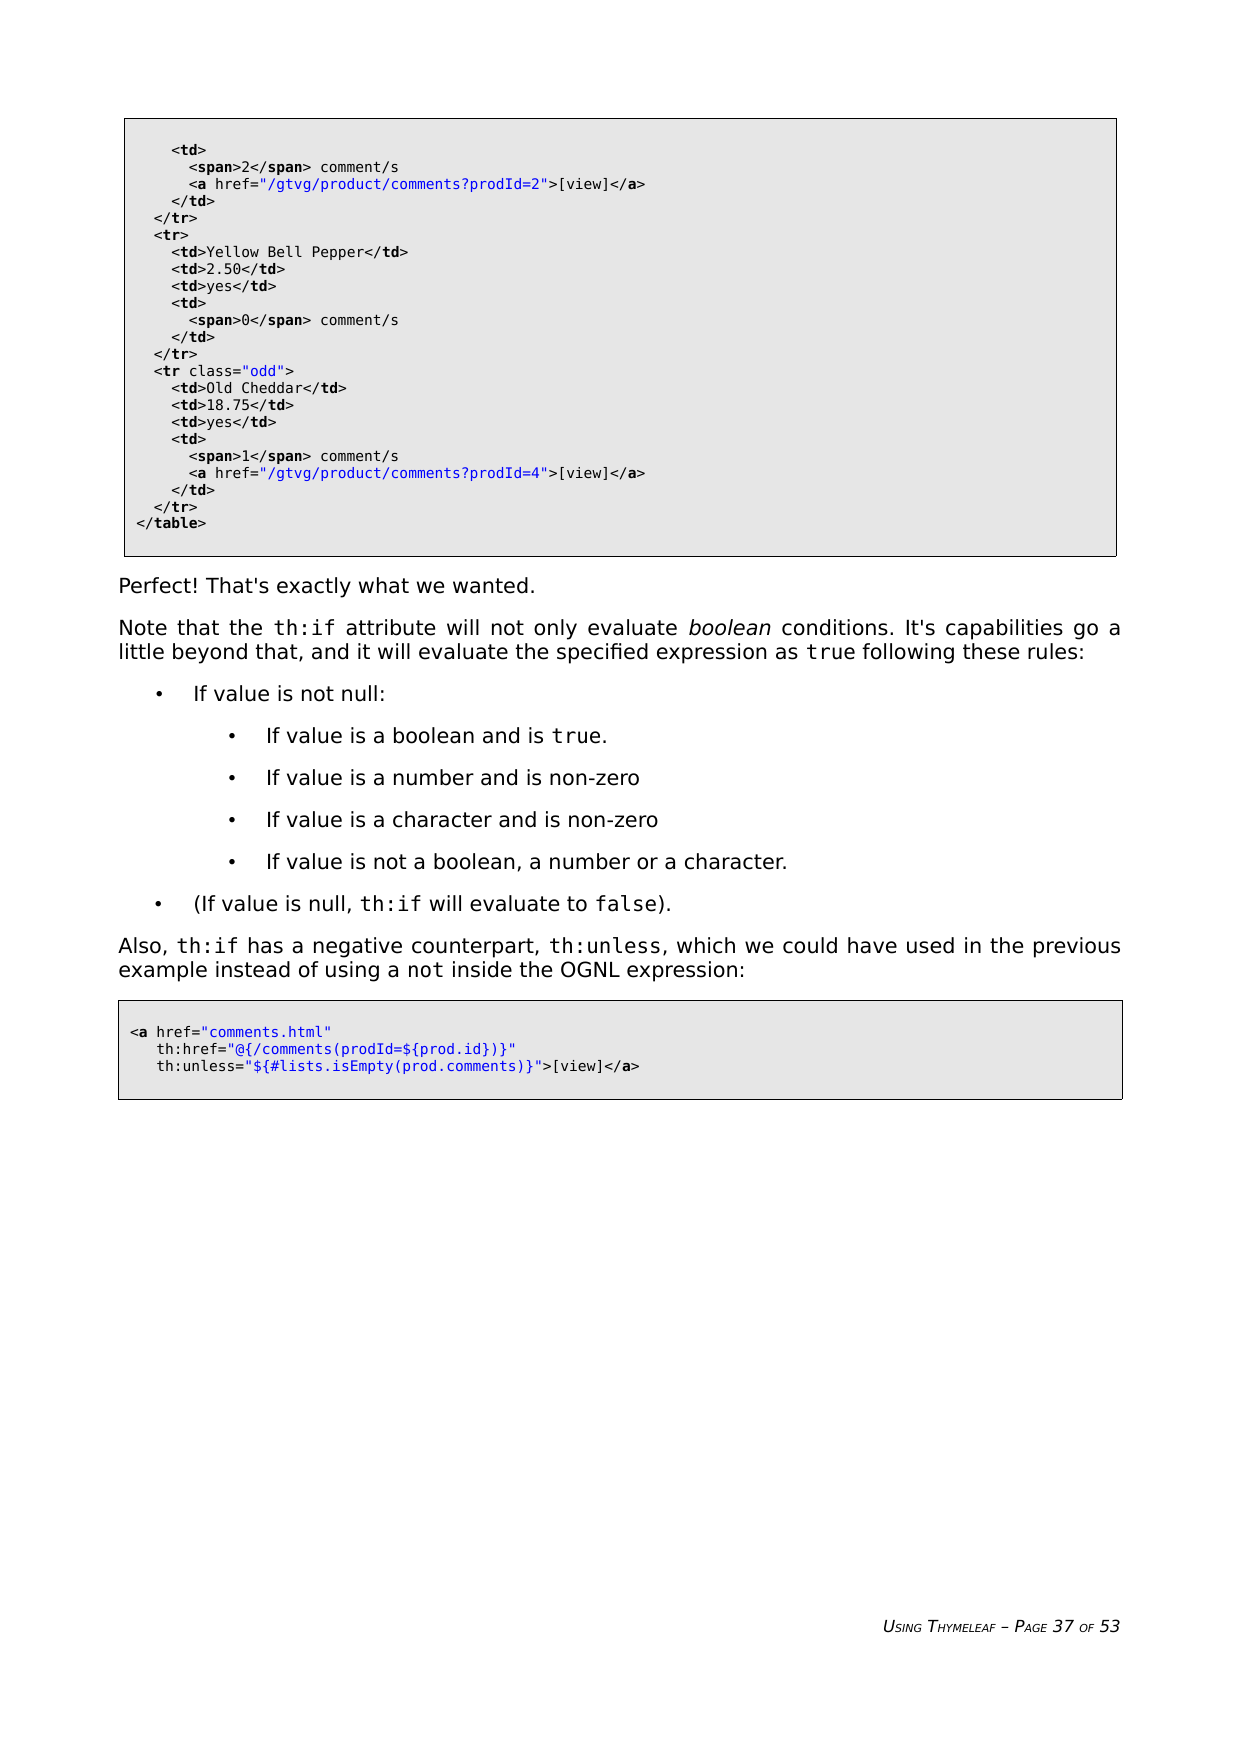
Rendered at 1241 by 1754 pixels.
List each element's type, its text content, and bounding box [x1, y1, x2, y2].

text <a href="comments.html" th:href="@{/comments(prodId=${prod.id})}" th:unless="${#lists.isEmpty(prod.comments)}">[view]</a> [119, 1001, 1122, 1099]
list (If value is null, th:if will evaluate to false). [154, 892, 1122, 916]
list If value is a number and is non-zero [228, 766, 1122, 790]
list If value is not a boolean, a number or a character. [228, 850, 1122, 874]
list If value is a character and is non-zero [228, 808, 1122, 832]
text <td> <span>2</span> comment/s <a href="/gtvg/product/comments?prodId=2">[view]</a> </td> </tr> <tr> <td>Yellow Bell Pepper</td> <td>2.50</td> <td>yes</td> <td> <span>0</span> comment/s </td> </tr> <tr class="odd"> <td>Old Cheddar</td> <td>18.75</td> <td>yes</td> <td> <span>1</span> comment/s <a href="/gtvg/product/comments?prodId=4">[view]</a> </td> </tr> </table> [125, 119, 1116, 556]
list If value is not null: [156, 682, 1122, 706]
list If value is a boolean and is true. [228, 724, 1122, 748]
text Perfect! That's exactly what we wanted. [118, 574, 1122, 598]
text Note that the th:if attribute will not only evaluate boolean conditions. It's capabilities go a little beyond that, and it will evaluate the specified expression as true following these rules: [118, 616, 1122, 664]
text Also, th:if has a negative counterpart, th:unless, which we could have used in the previous example instead of using a not inside the OGNL expression: [118, 934, 1122, 982]
